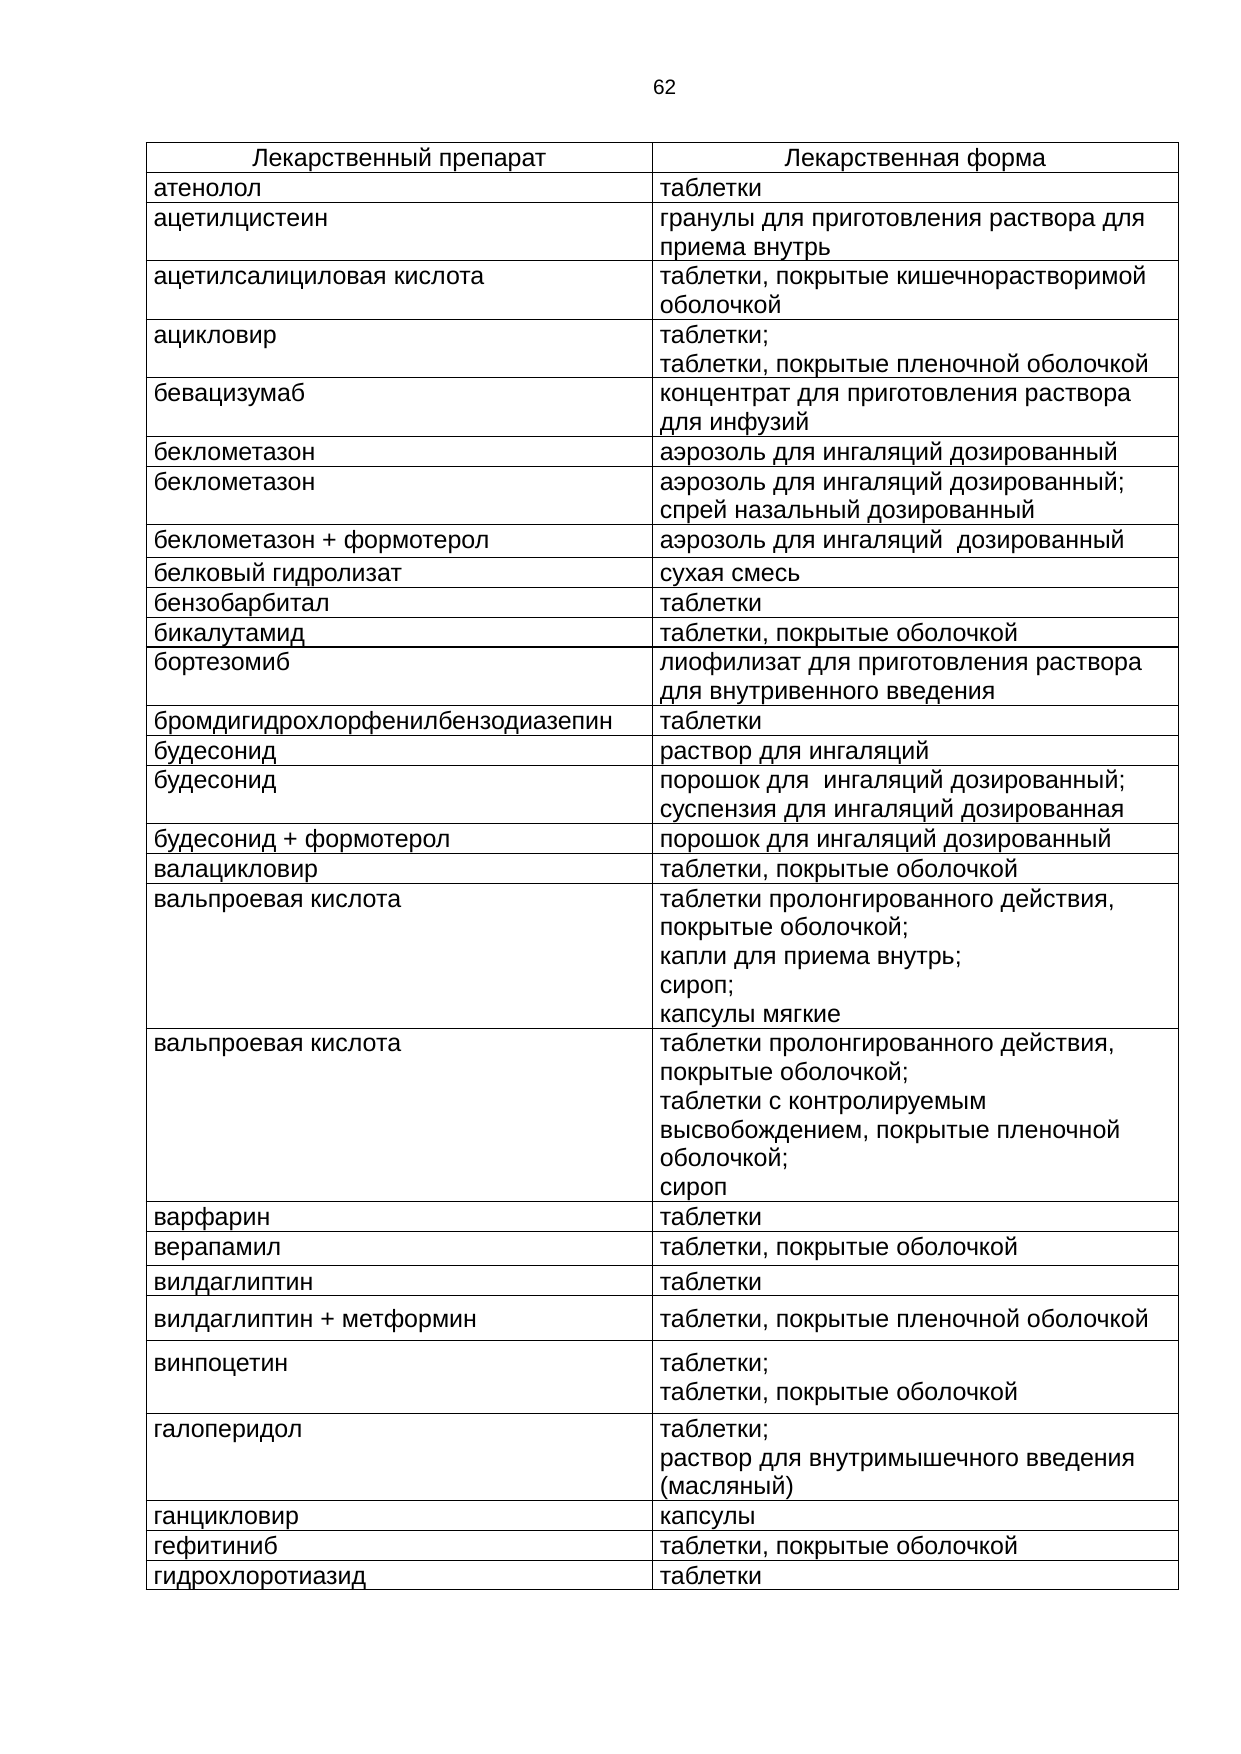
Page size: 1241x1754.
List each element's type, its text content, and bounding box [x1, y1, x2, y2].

table_cell гефитиниб [147, 1531, 652, 1559]
table_cell бикалутамид [147, 618, 652, 646]
table_cell таблетки, покрытые кишечнорастворимой оболочкой [653, 261, 1178, 319]
table_cell таблетки [653, 706, 1178, 735]
table_cell порошок для ингаляций дозированный; суспензия для ингаляций дозированная [653, 766, 1178, 823]
table_cell аэрозоль для ингаляций дозированный; спрей назальный дозированный [653, 467, 1178, 524]
table_cell таблетки пролонгированного действия, покрытые оболочкой; таблетки с контролируемым высвобождением, покрытые пленочной оболочкой; сироп [653, 1029, 1178, 1201]
table_cell вальпроевая кислота [147, 884, 652, 1027]
table_cell раствор для ингаляций [653, 736, 1178, 764]
table_cell таблетки, покрытые оболочкой [653, 1232, 1178, 1265]
table_cell таблетки [653, 1561, 1178, 1589]
table_cell таблетки пролонгированного действия, покрытые оболочкой; капли для приема внутрь; сироп; капсулы мягкие [653, 884, 1178, 1027]
table_cell будесонид [147, 736, 652, 764]
table_cell таблетки; раствор для внутримышечного введения (масляный) [653, 1414, 1178, 1500]
table_cell вилдаглиптин [147, 1266, 652, 1295]
table_cell капсулы [653, 1501, 1178, 1530]
table_cell будесонид [147, 766, 652, 823]
table_cell вилдаглиптин + метформин [147, 1296, 652, 1339]
table_cell порошок для ингаляций дозированный [653, 824, 1178, 853]
table_cell варфарин [147, 1202, 652, 1231]
table_cell атенолол [147, 173, 652, 202]
table_cell белковый гидролизат [147, 558, 652, 587]
table_cell беклометазон + формотерол [147, 525, 652, 557]
table_cell вальпроевая кислота [147, 1029, 652, 1201]
table_cell бромдигидрохлорфенилбензодиазепин [147, 706, 652, 735]
table_cell таблетки, покрытые оболочкой [653, 618, 1178, 646]
table_cell таблетки; таблетки, покрытые оболочкой [653, 1341, 1178, 1413]
table_cell ацикловир [147, 320, 652, 377]
table_cell таблетки [653, 173, 1178, 202]
table_cell ганцикловир [147, 1501, 652, 1530]
table_cell таблетки [653, 1266, 1178, 1295]
table_cell ацетилсалициловая кислота [147, 261, 652, 319]
table_cell таблетки [653, 588, 1178, 617]
table_cell аэрозоль для ингаляций дозированный [653, 525, 1178, 557]
table_cell беклометазон [147, 467, 652, 524]
table_header Лекарственная форма [653, 143, 1178, 172]
table_cell аэрозоль для ингаляций дозированный [653, 437, 1178, 466]
table_cell галоперидол [147, 1414, 652, 1500]
table_cell винпоцетин [147, 1341, 652, 1413]
table_cell таблетки, покрытые оболочкой [653, 854, 1178, 883]
table_cell таблетки, покрытые оболочкой [653, 1531, 1178, 1559]
table_cell валацикловир [147, 854, 652, 883]
table_cell бензобарбитал [147, 588, 652, 617]
table_cell верапамил [147, 1232, 652, 1265]
table_header Лекарственный препарат [147, 143, 652, 172]
table_cell бортезомиб [147, 648, 652, 705]
table_cell бевацизумаб [147, 378, 652, 436]
table_cell таблетки [653, 1202, 1178, 1231]
table_cell таблетки; таблетки, покрытые пленочной оболочкой [653, 320, 1178, 377]
table_cell гидрохлоротиазид [147, 1561, 652, 1589]
table_cell лиофилизат для приготовления раствора для внутривенного введения [653, 648, 1178, 705]
table_cell таблетки, покрытые пленочной оболочкой [653, 1296, 1178, 1339]
table_cell сухая смесь [653, 558, 1178, 587]
table_cell беклометазон [147, 437, 652, 466]
table_cell концентрат для приготовления раствора для инфузий [653, 378, 1178, 436]
table_cell будесонид + формотерол [147, 824, 652, 853]
table_cell ацетилцистеин [147, 203, 652, 260]
table_cell гранулы для приготовления раствора для приема внутрь [653, 203, 1178, 260]
